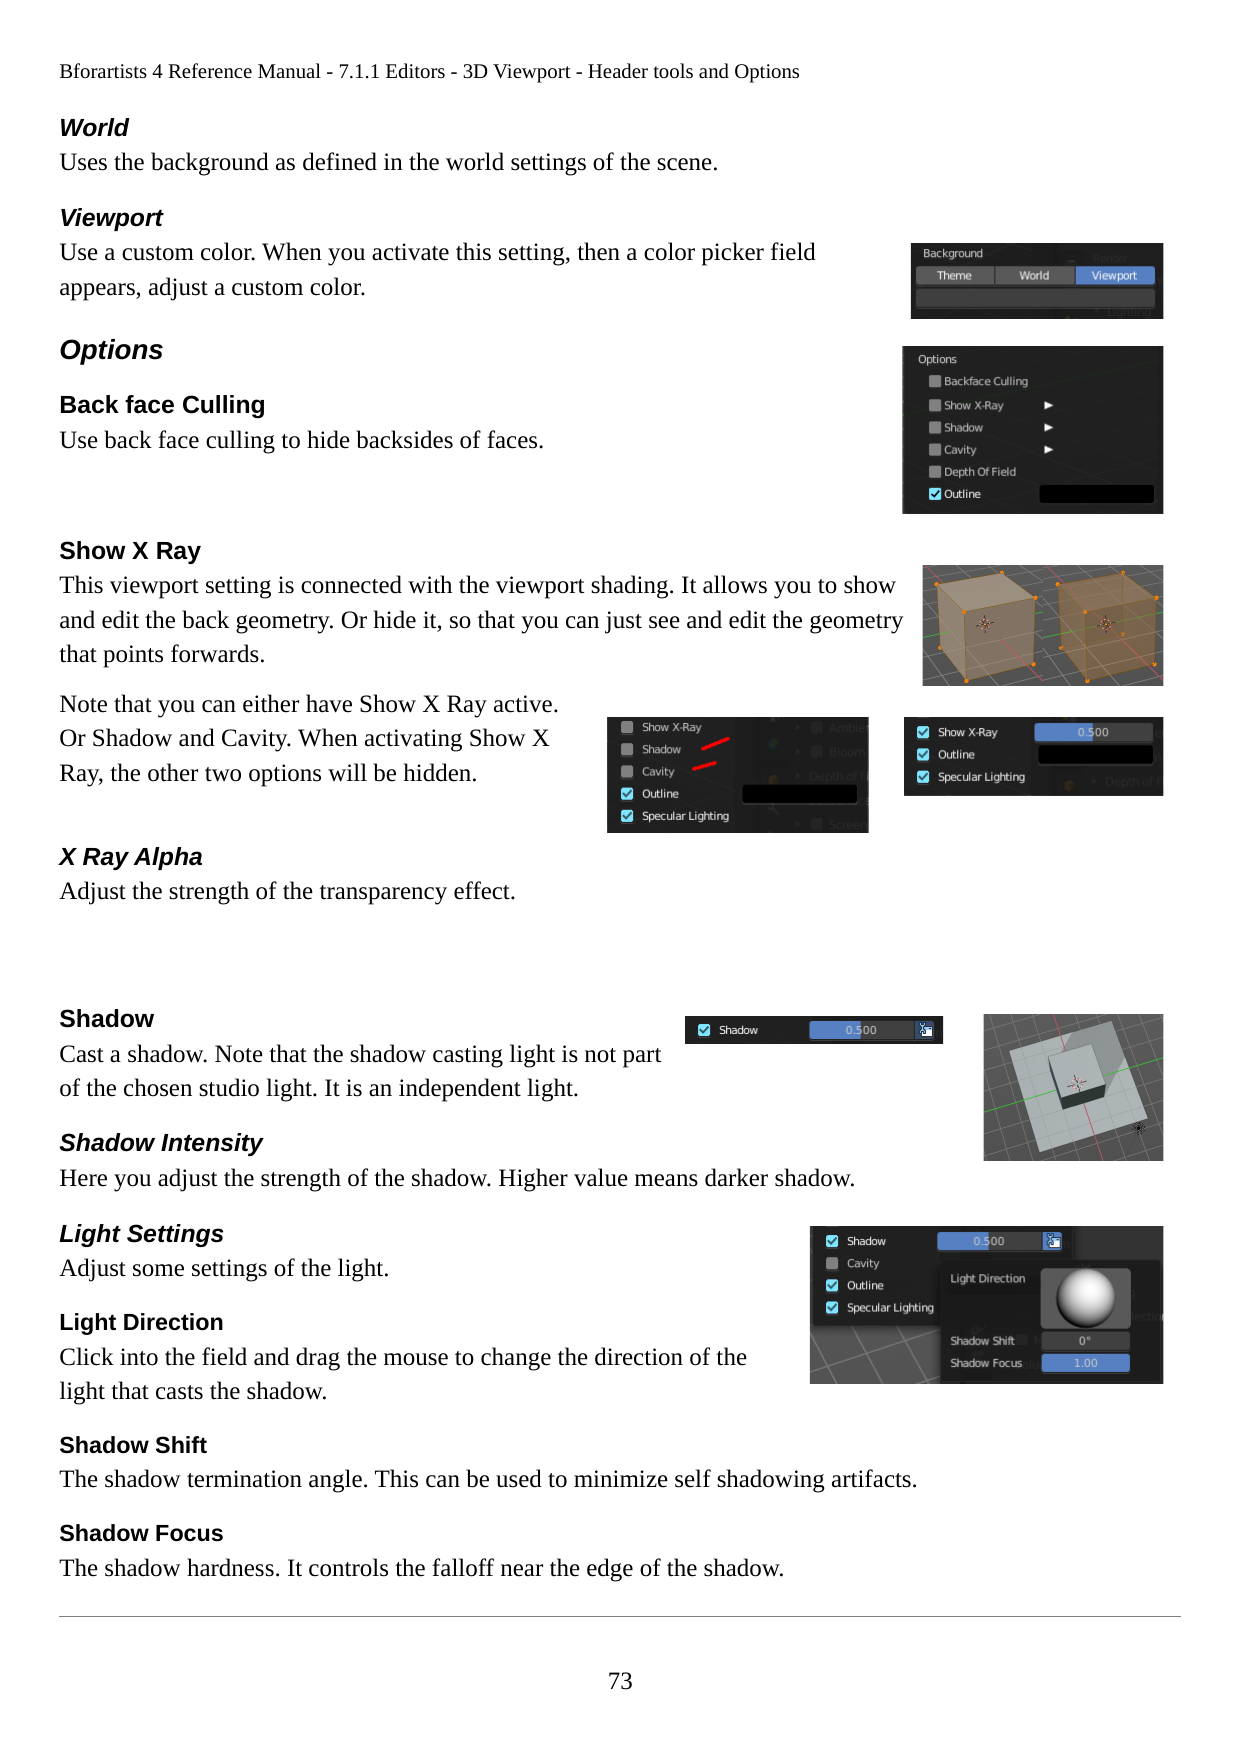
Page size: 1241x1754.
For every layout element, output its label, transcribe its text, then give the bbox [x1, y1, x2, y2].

subtitle Shadow [59, 1004, 1181, 1032]
subtitle [1164, 390, 1181, 419]
subtitle Shadow Shift [59, 1432, 1181, 1458]
text Here you adjust the strength of the shadow. Higher value means darker shadow. [59, 1163, 1181, 1192]
text Note that you can either have Show X Ray active. Or Shadow and Cavity. When activating Show X Ray, the other two options will be hidden. [59, 689, 1181, 786]
subtitle Light Settings [59, 1219, 1181, 1247]
picture [902, 346, 1164, 514]
subtitle World [59, 113, 1181, 141]
subtitle [1164, 1128, 1181, 1157]
text Click into the field and drag the mouse to change the direction of the light that casts the shadow. [59, 1342, 1181, 1405]
subtitle Shadow Intensity [59, 1128, 983, 1157]
picture [809, 1226, 1164, 1384]
picture [910, 243, 1164, 319]
subtitle Shadow Focus [59, 1520, 1181, 1547]
subtitle Options [59, 333, 1181, 365]
picture [922, 565, 1164, 686]
subtitle [1164, 1309, 1181, 1336]
subtitle Back face Culling [59, 390, 902, 419]
text This viewport setting is connected with the viewport shading. It allows you to show and edit the back geometry. Or hide it, so that you can just see and edit the geometry that points forwards. [59, 571, 922, 668]
subtitle Viewport [59, 203, 1181, 231]
picture [904, 717, 1164, 796]
text Adjust the strength of the transparency effect. [59, 876, 1181, 905]
text The shadow hardness. It controls the falloff near the edge of the shadow. [59, 1553, 1181, 1582]
subtitle Show X Ray [59, 536, 1181, 564]
picture [607, 717, 869, 833]
subtitle X Ray Alpha [59, 842, 1181, 870]
text Uses the background as defined in the world settings of the scene. [59, 147, 1181, 176]
picture [983, 1014, 1164, 1161]
picture [685, 1016, 944, 1044]
text Use a custom color. When you activate this setting, then a color picker field appears, adjust a custom color. [59, 237, 1181, 301]
text Cast a shadow. Note that the shadow casting light is not part of the chosen studio light. It is an independent light. [59, 1039, 983, 1102]
text Use back face culling to hide backsides of faces. [59, 425, 902, 454]
text Adjust some settings of the light. [59, 1253, 809, 1282]
text The shadow termination angle. This can be used to minimize self shadowing artifacts. [59, 1464, 1181, 1493]
subtitle Light Direction [59, 1309, 809, 1336]
